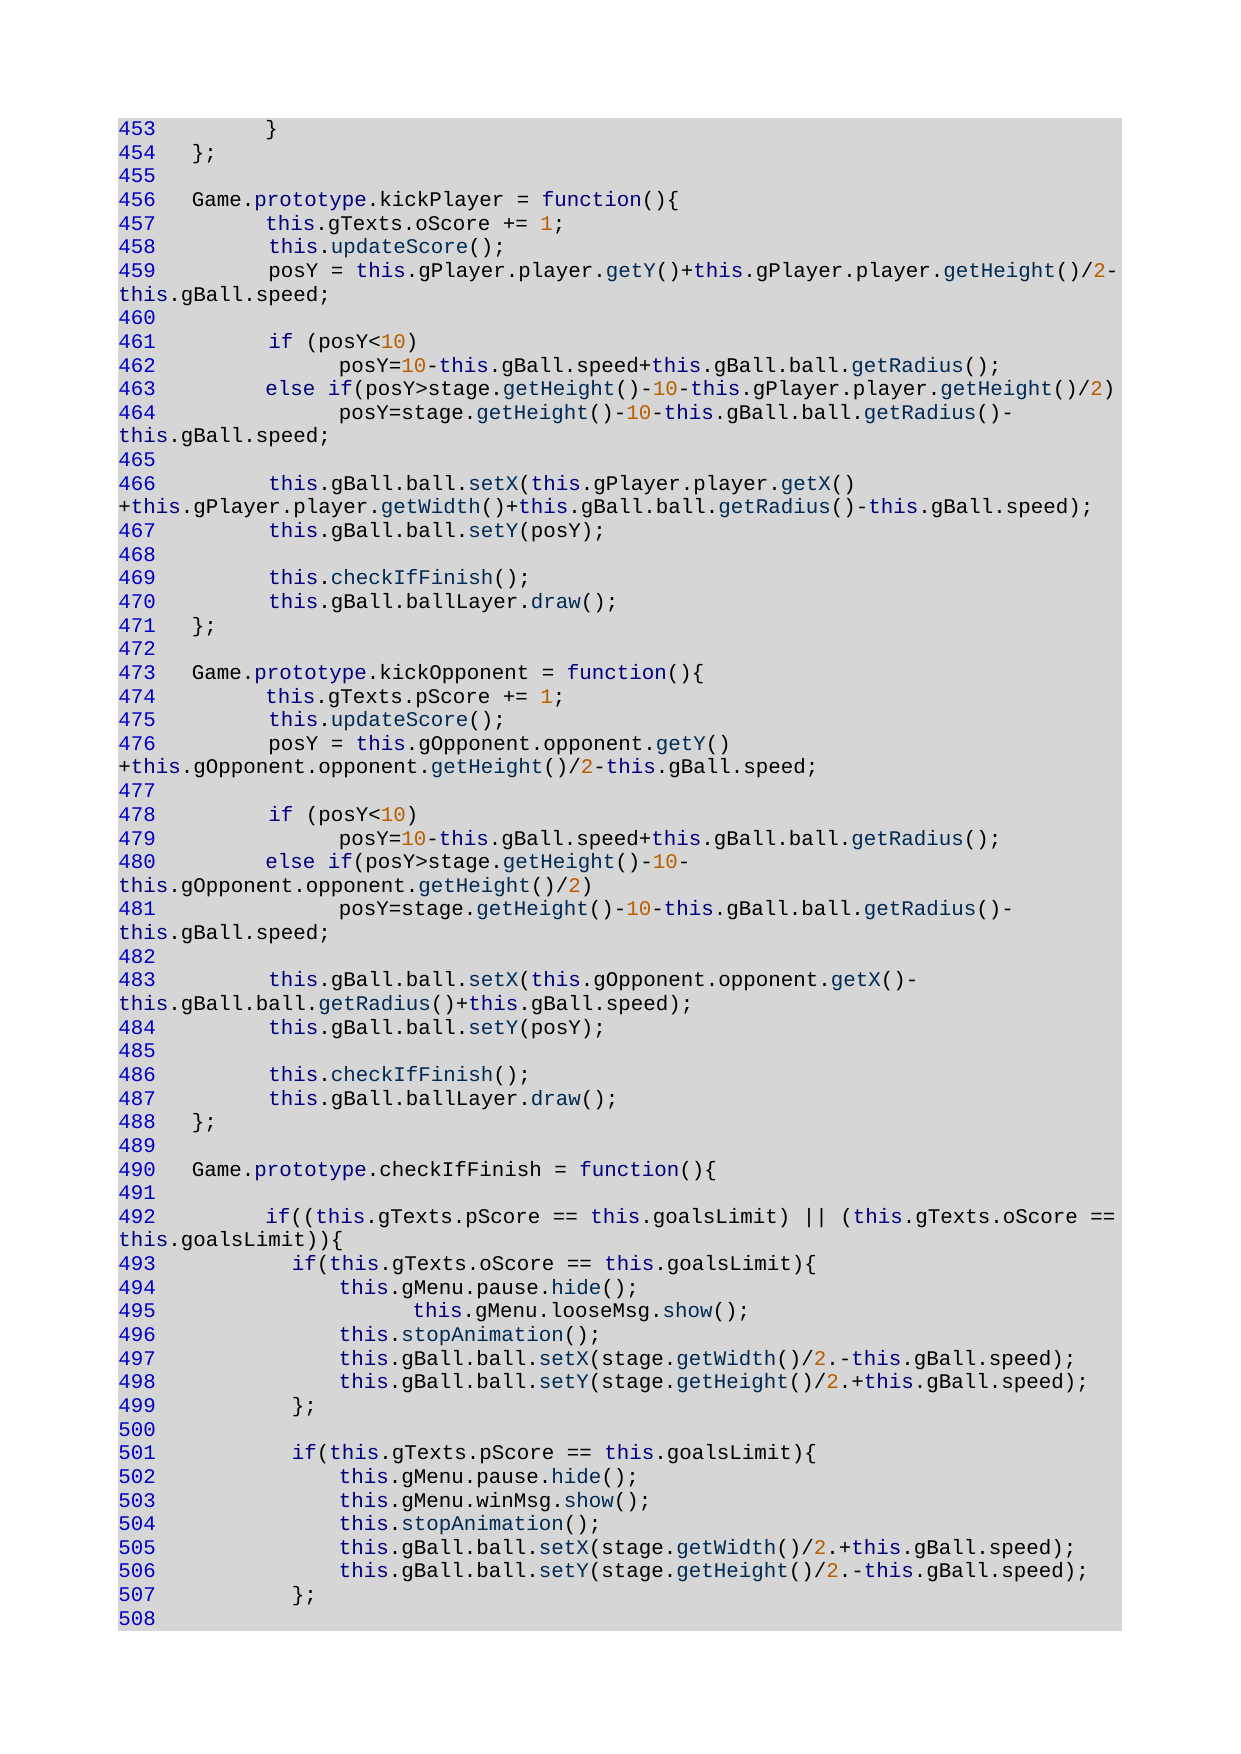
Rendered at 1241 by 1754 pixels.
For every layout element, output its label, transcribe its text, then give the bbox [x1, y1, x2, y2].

text 495 this.gMenu.looseMsg.show(); [118, 1300, 1122, 1324]
text 485 [118, 1040, 1122, 1064]
text 470 this.gBall.ballLayer.draw(); [118, 591, 1122, 615]
text 483 this.gBall.ball.setX(this.gOpponent.opponent.getX()-this.gBall.ball.getRadius()+this.gBall.speed); [118, 969, 1122, 1017]
text 453 } [118, 118, 1122, 142]
text 489 [118, 1135, 1122, 1158]
text 488 }; [118, 1111, 1122, 1135]
text 494 this.gMenu.pause.hide(); [118, 1277, 1122, 1300]
text 467 this.gBall.ball.setY(posY); [118, 520, 1122, 544]
text 481 posY=stage.getHeight()-10-this.gBall.ball.getRadius()-this.gBall.speed; [118, 898, 1122, 946]
text 499 }; [118, 1395, 1122, 1419]
text 486 this.checkIfFinish(); [118, 1064, 1122, 1088]
text 505 this.gBall.ball.setX(stage.getWidth()/2.+this.gBall.speed); [118, 1537, 1122, 1561]
text 503 this.gMenu.winMsg.show(); [118, 1489, 1122, 1513]
text 468 [118, 544, 1122, 567]
text 469 this.checkIfFinish(); [118, 567, 1122, 591]
text 487 this.gBall.ballLayer.draw(); [118, 1088, 1122, 1111]
text 472 [118, 638, 1122, 662]
text 490 Game.prototype.checkIfFinish = function(){ [118, 1158, 1122, 1182]
text 456 Game.prototype.kickPlayer = function(){ [118, 189, 1122, 213]
text 479 posY=10-this.gBall.speed+this.gBall.ball.getRadius(); [118, 827, 1122, 851]
text 455 [118, 165, 1122, 189]
text 464 posY=stage.getHeight()-10-this.gBall.ball.getRadius()-this.gBall.speed; [118, 402, 1122, 449]
text 484 this.gBall.ball.setY(posY); [118, 1017, 1122, 1040]
text 461 if (posY<10) [118, 331, 1122, 354]
text 457 this.gTexts.oScore += 1; [118, 213, 1122, 236]
text 454 }; [118, 142, 1122, 165]
text 504 this.stopAnimation(); [118, 1513, 1122, 1537]
text 507 }; [118, 1584, 1122, 1608]
text 478 if (posY<10) [118, 804, 1122, 827]
text 475 this.updateScore(); [118, 709, 1122, 733]
text 500 [118, 1419, 1122, 1442]
text 474 this.gTexts.pScore += 1; [118, 686, 1122, 709]
text 497 this.gBall.ball.setX(stage.getWidth()/2.-this.gBall.speed); [118, 1348, 1122, 1371]
text 502 this.gMenu.pause.hide(); [118, 1466, 1122, 1489]
text 465 [118, 449, 1122, 473]
text 466 this.gBall.ball.setX(this.gPlayer.player.getX()+this.gPlayer.player.getWidth()+this.gBall.ball.getRadius()-this.gBall.speed); [118, 473, 1122, 520]
text 498 this.gBall.ball.setY(stage.getHeight()/2.+this.gBall.speed); [118, 1371, 1122, 1395]
text 480 else if(posY>stage.getHeight()-10-this.gOpponent.opponent.getHeight()/2) [118, 851, 1122, 898]
text 459 posY = this.gPlayer.player.getY()+this.gPlayer.player.getHeight()/2-this.gBall.speed; [118, 260, 1122, 307]
text 492 if((this.gTexts.pScore == this.goalsLimit) || (this.gTexts.oScore == this.goalsLimit)){ [118, 1206, 1122, 1253]
text 508 [118, 1608, 1122, 1631]
text 463 else if(posY>stage.getHeight()-10-this.gPlayer.player.getHeight()/2) [118, 378, 1122, 402]
text 501 if(this.gTexts.pScore == this.goalsLimit){ [118, 1442, 1122, 1466]
text 473 Game.prototype.kickOpponent = function(){ [118, 662, 1122, 686]
text 491 [118, 1182, 1122, 1206]
text 462 posY=10-this.gBall.speed+this.gBall.ball.getRadius(); [118, 354, 1122, 378]
text 493 if(this.gTexts.oScore == this.goalsLimit){ [118, 1253, 1122, 1277]
text 482 [118, 946, 1122, 969]
text 458 this.updateScore(); [118, 236, 1122, 260]
text 460 [118, 307, 1122, 331]
text 471 }; [118, 615, 1122, 638]
text 477 [118, 780, 1122, 804]
text 506 this.gBall.ball.setY(stage.getHeight()/2.-this.gBall.speed); [118, 1561, 1122, 1584]
text 496 this.stopAnimation(); [118, 1324, 1122, 1348]
text 476 posY = this.gOpponent.opponent.getY()+this.gOpponent.opponent.getHeight()/2-this.gBall.speed; [118, 733, 1122, 780]
